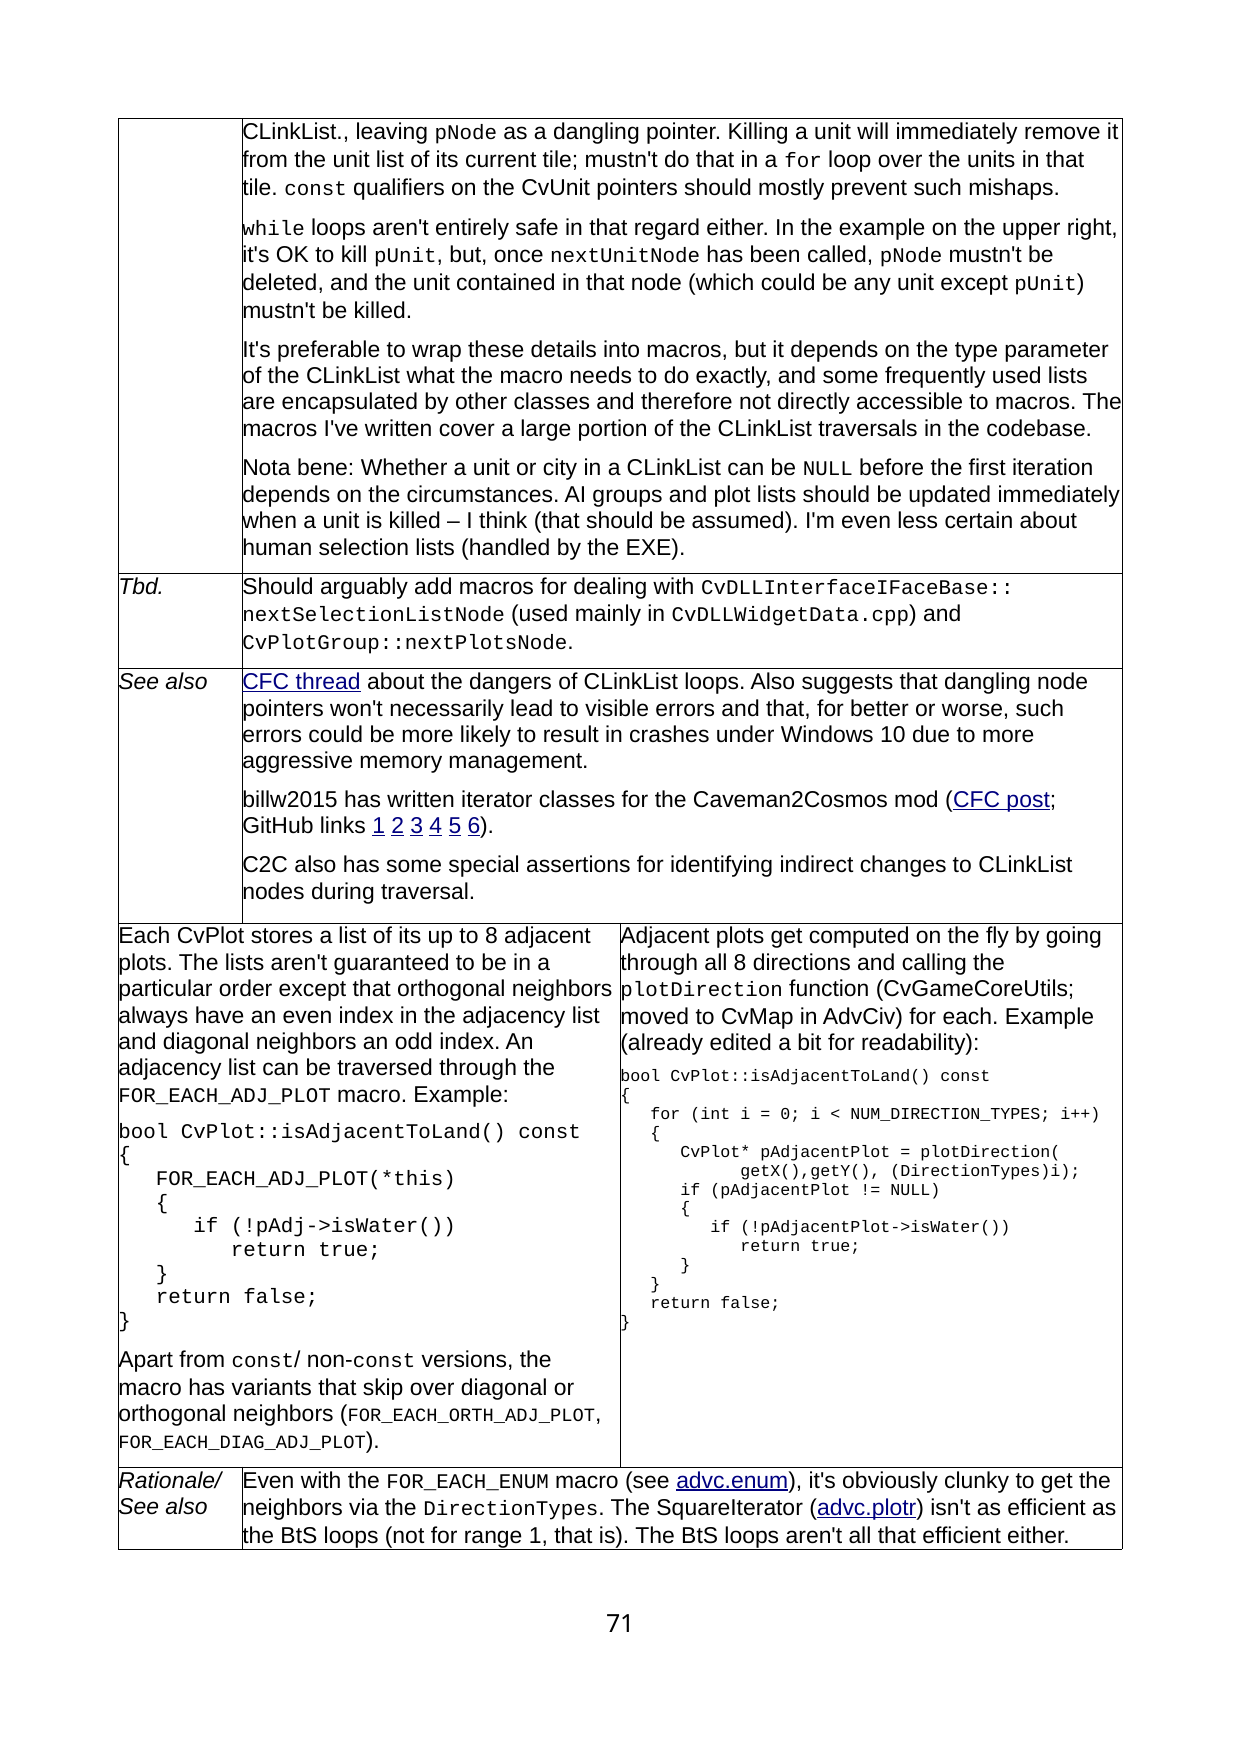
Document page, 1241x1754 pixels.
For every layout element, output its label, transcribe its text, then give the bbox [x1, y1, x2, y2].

table_cell Rationale/ See also [119, 1468, 242, 1548]
table_cell Adjacent plots get computed on the fly by going through all 8 directions and calling the plotDirection function (CvGameCoreUtils; moved to CvMap in AdvCiv) for each. Example (already edited a bit for readability): bool CvPlot::isAdjacentToLand() const { for (int i = 0; i < NUM_DIRECTION_TYPES; i++) { CvPlot* pAdjacentPlot = plotDirection( getX(),getY(), (DirectionTypes)i); if (pAdjacentPlot != NULL) { if (!pAdjacentPlot->isWater()) return true; } } return false; } [621, 924, 1122, 1467]
table_cell Tbd. [119, 574, 242, 668]
table_cell CLinkList., leaving pNode as a dangling pointer. Killing a unit will immediately remove it from the unit list of its current tile; mustn't do that in a for loop over the units in that tile. const qualifiers on the CvUnit pointers should mostly prevent such mishaps. while loops aren't entirely safe in that regard either. In the example on the upper right, it's OK to kill pUnit, but, once nextUnitNode has been called, pNode mustn't be deleted, and the unit contained in that node (which could be any unit except pUnit) mustn't be killed. It's preferable to wrap these details into macros, but it depends on the type parameter of the CLinkList what the macro needs to do exactly, and some frequently used lists are encapsulated by other classes and therefore not directly accessible to macros. The macros I've written cover a large portion of the CLinkList traversals in the codebase. Nota bene: Whether a unit or city in a CLinkList can be NULL before the first iteration depends on the circumstances. AI groups and plot lists should be updated immediately when a unit is killed – I think (that should be assumed). I'm even less certain about human selection lists (handled by the EXE). [243, 119, 1122, 573]
table_cell Even with the FOR_EACH_ENUM macro (see advc.enum), it's obviously clunky to get the neighbors via the DirectionTypes. The SquareIterator (advc.plotr) isn't as efficient as the BtS loops (not for range 1, that is). The BtS loops aren't all that efficient either. [243, 1468, 1122, 1548]
table_cell See also [119, 669, 242, 922]
table_cell [119, 119, 242, 573]
table_cell Should arguably add macros for dealing with CvDLLInterfaceIFaceBase:: nextSelectionListNode (used mainly in CvDLLWidgetData.cpp) and CvPlotGroup::nextPlotsNode. [243, 574, 1122, 668]
table_cell Each CvPlot stores a list of its up to 8 adjacent plots. The lists aren't guaranteed to be in a particular order except that orthogonal neighbors always have an even index in the adjacency list and diagonal neighbors an odd index. An adjacency list can be traversed through the FOR_EACH_ADJ_PLOT macro. Example: bool CvPlot::isAdjacentToLand() const { FOR_EACH_ADJ_PLOT(*this) { if (!pAdj->isWater()) return true; } return false; } Apart from const/ non-const versions, the macro has variants that skip over diagonal or orthogonal neighbors (FOR_EACH_ORTH_ADJ_PLOT, FOR_EACH_DIAG_ADJ_PLOT). [119, 924, 620, 1467]
table_cell CFC thread about the dangers of CLinkList loops. Also suggests that dangling node pointers won't necessarily lead to visible errors and that, for better or worse, such errors could be more likely to result in crashes under Windows 10 due to more aggressive memory management. billw2015 has written iterator classes for the Caveman2Cosmos mod (CFC post; GitHub links 1 2 3 4 5 6). C2C also has some special assertions for identifying indirect changes to CLinkList nodes during traversal. [243, 669, 1122, 922]
